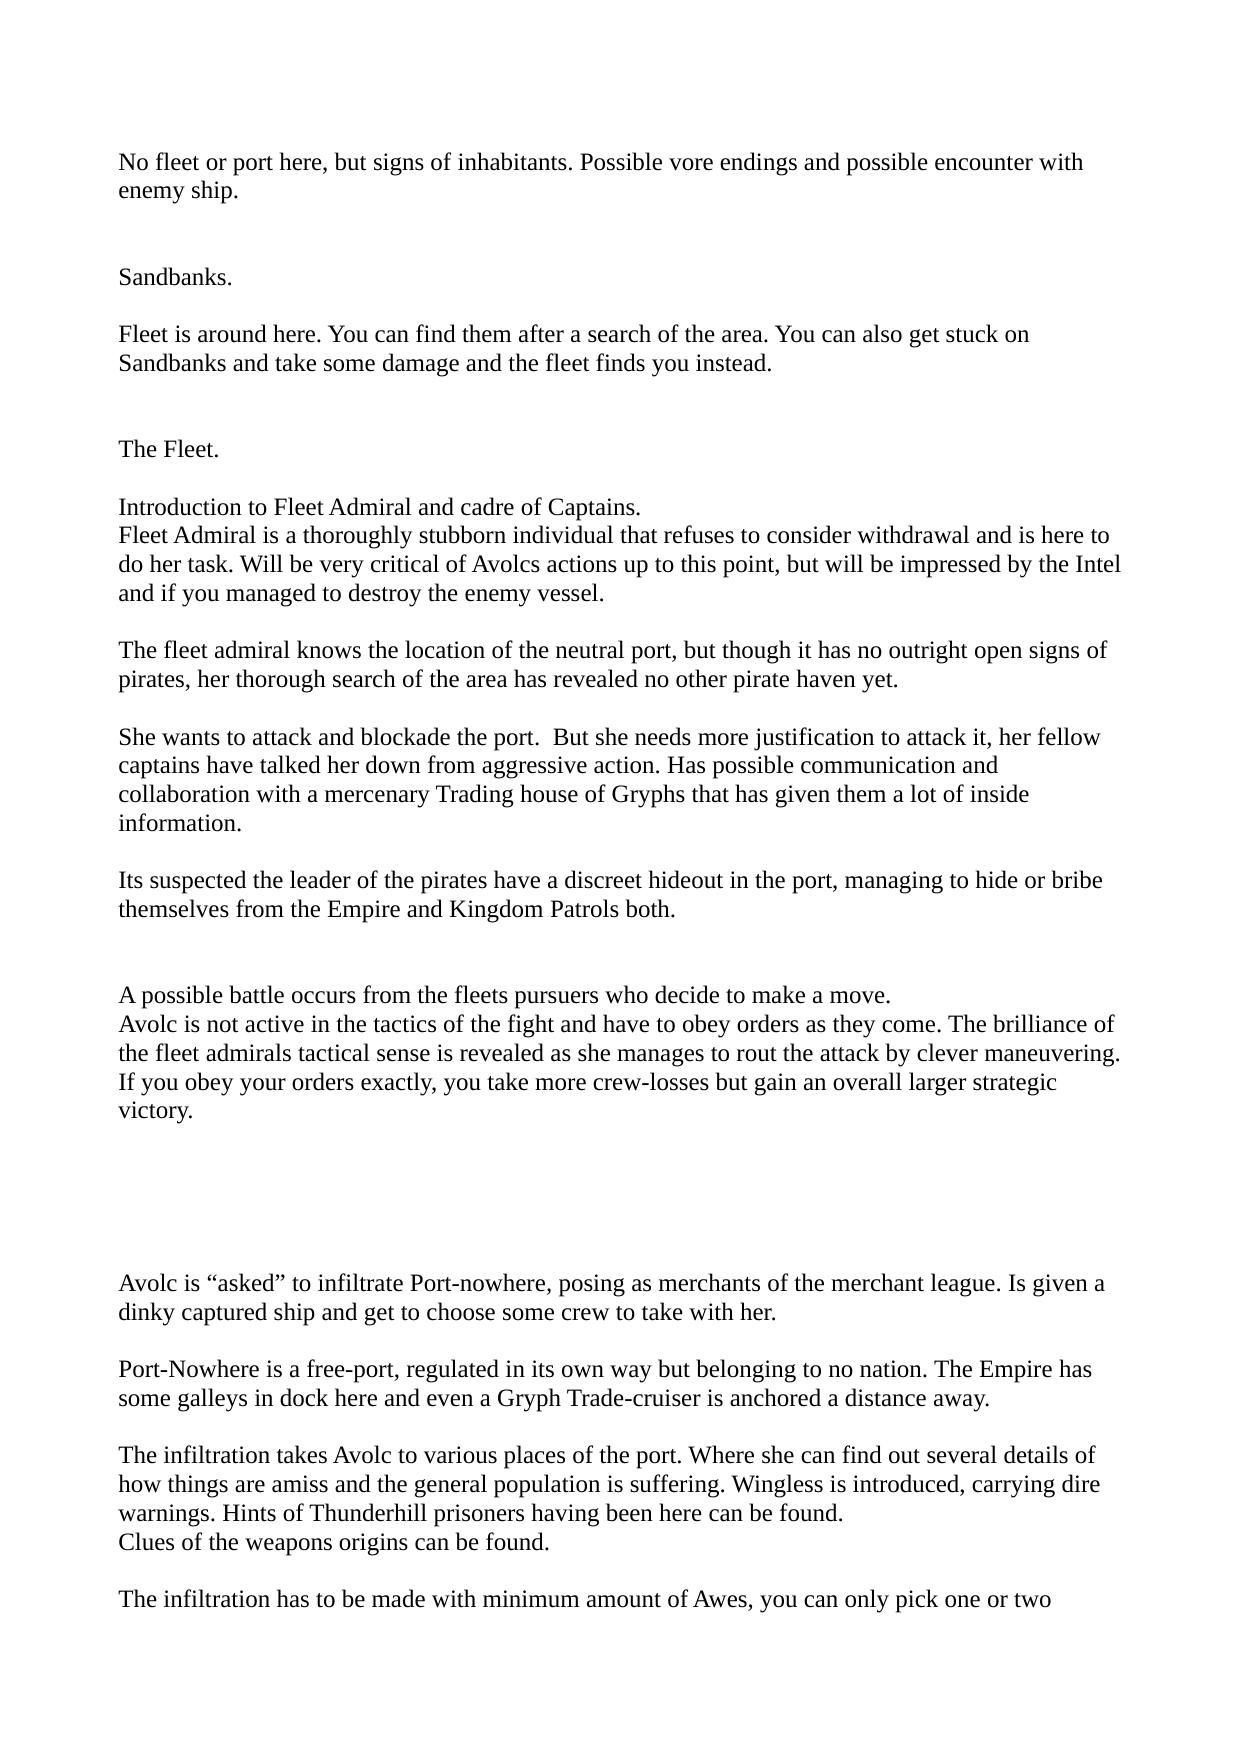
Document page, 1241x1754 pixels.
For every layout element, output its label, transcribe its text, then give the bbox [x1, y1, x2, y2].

text The Fleet. [118, 434, 1122, 463]
text No fleet or port here, but signs of inhabitants. Possible vore endings and possible encounter with enemy ship. [118, 147, 1122, 204]
text She wants to attack and blockade the port. But she needs more justification to attack it, her fellow captains have talked her down from aggressive action. Has possible communication and collaboration with a mercenary Trading house of Gryphs that has given them a lot of inside information. [118, 722, 1122, 837]
text Avolc is not active in the tactics of the fight and have to obey orders as they come. The brilliance of the fleet admirals tactical sense is revealed as she manages to rout the attack by clever maneuvering. [118, 1009, 1122, 1067]
text The infiltration has to be made with minimum amount of Awes, you can only pick one or two [118, 1584, 1122, 1613]
text Fleet Admiral is a thoroughly stubborn individual that refuses to consider withdrawal and is here to do her task. Will be very critical of Avolcs actions up to this point, but will be impressed by the Intel and if you managed to destroy the enemy vessel. [118, 521, 1122, 607]
text The infiltration takes Avolc to various places of the port. Where she can find out several details of how things are amiss and the general population is suffering. Wingless is introduced, carrying dire warnings. Hints of Thunderhill prisoners having been here can be found. [118, 1441, 1122, 1527]
text Clues of the weapons origins can be found. [118, 1527, 1122, 1556]
text Fleet is around here. You can find them after a search of the area. You can also get stuck on Sandbanks and take some damage and the fleet finds you instead. [118, 319, 1122, 377]
text Port-Nowhere is a free-port, regulated in its own way but belonging to no nation. The Empire has some galleys in dock here and even a Gryph Trade-cruiser is anchored a distance away. [118, 1354, 1122, 1412]
text Avolc is “asked” to infiltrate Port-nowhere, posing as merchants of the merchant league. Is given a dinky captured ship and get to choose some crew to take with her. [118, 1268, 1122, 1326]
text The fleet admiral knows the location of the neutral port, but though it has no outright open signs of pirates, her thorough search of the area has revealed no other pirate haven yet. [118, 636, 1122, 693]
text Sandbanks. [118, 262, 1122, 291]
text A possible battle occurs from the fleets pursuers who decide to make a move. [118, 981, 1122, 1009]
text Introduction to Fleet Admiral and cadre of Captains. [118, 492, 1122, 521]
text Its suspected the leader of the pirates have a discreet hideout in the port, managing to hide or bribe themselves from the Empire and Kingdom Patrols both. [118, 866, 1122, 923]
text If you obey your orders exactly, you take more crew-losses but gain an overall larger strategic victory. [118, 1067, 1122, 1124]
